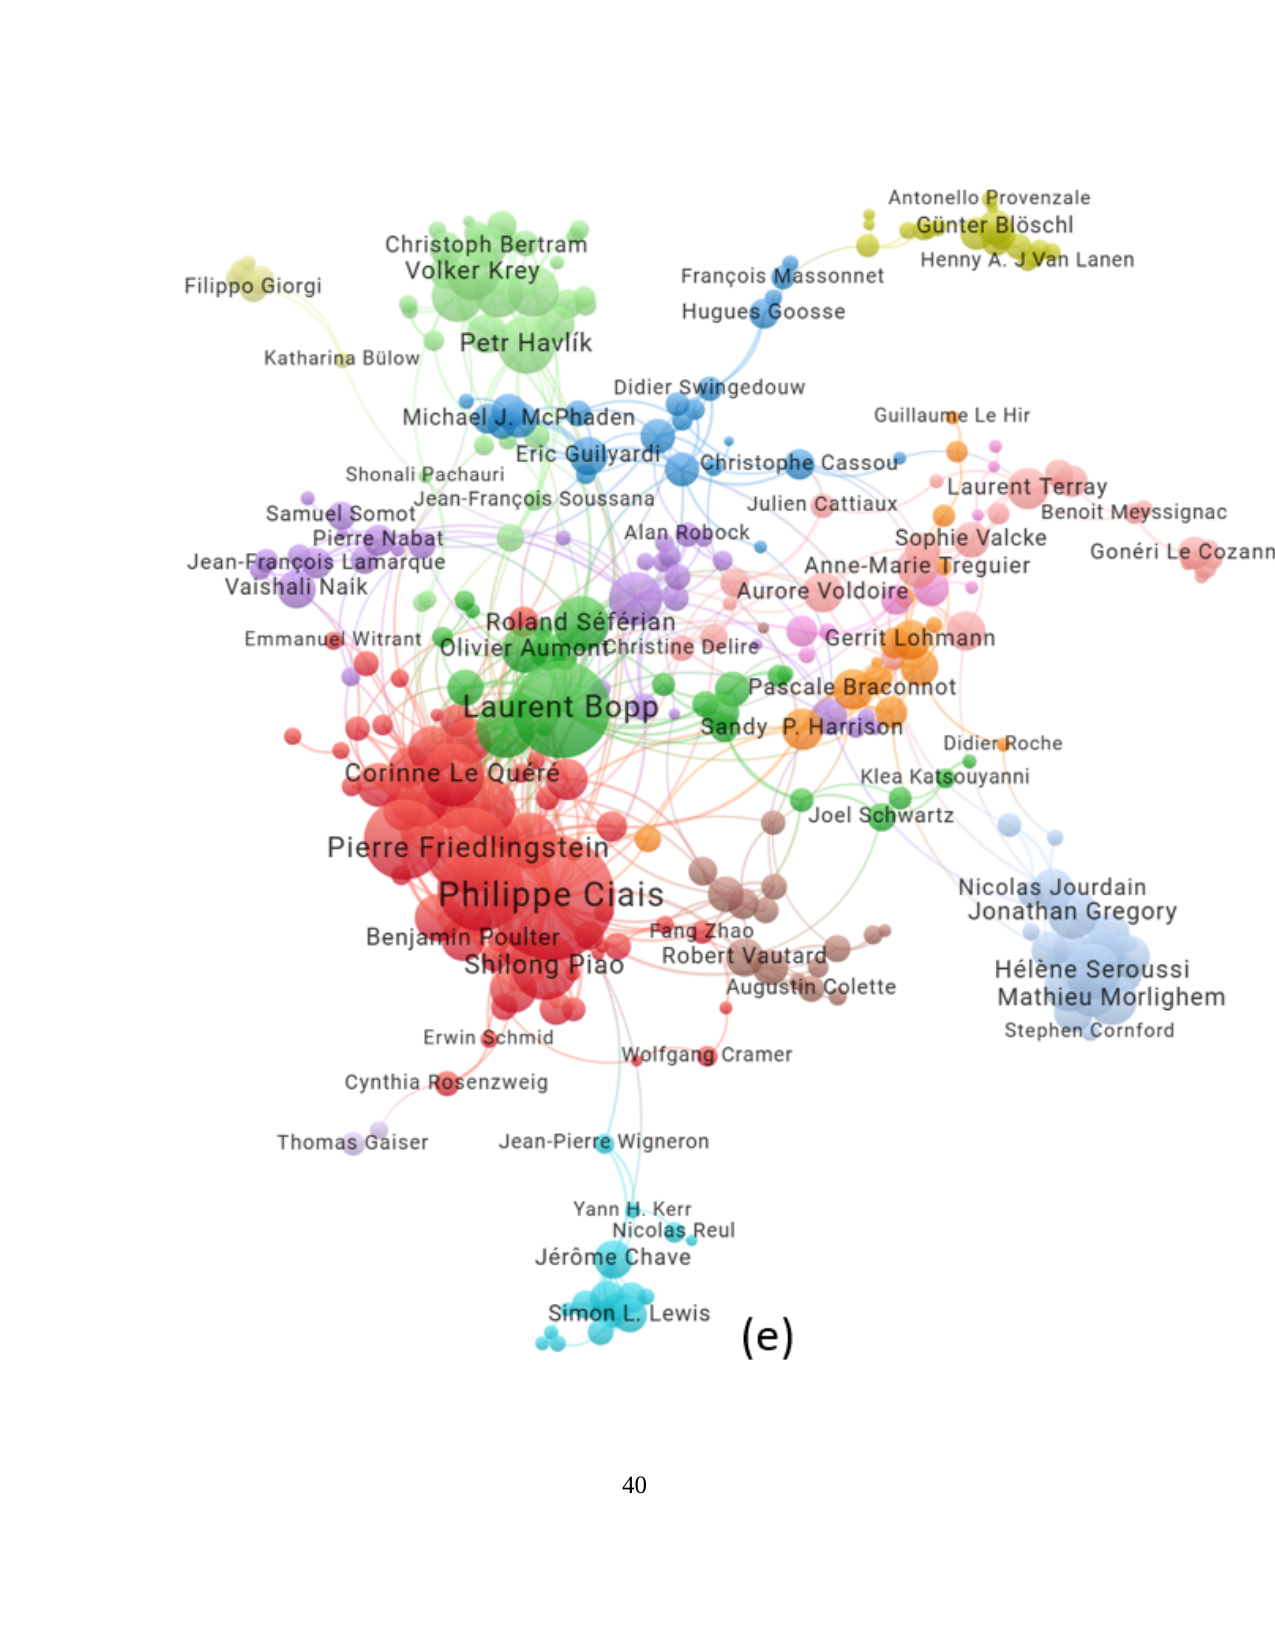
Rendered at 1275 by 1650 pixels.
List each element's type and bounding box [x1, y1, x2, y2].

picture [150, 150, 1275, 1409]
text [150, 1409, 1125, 1414]
